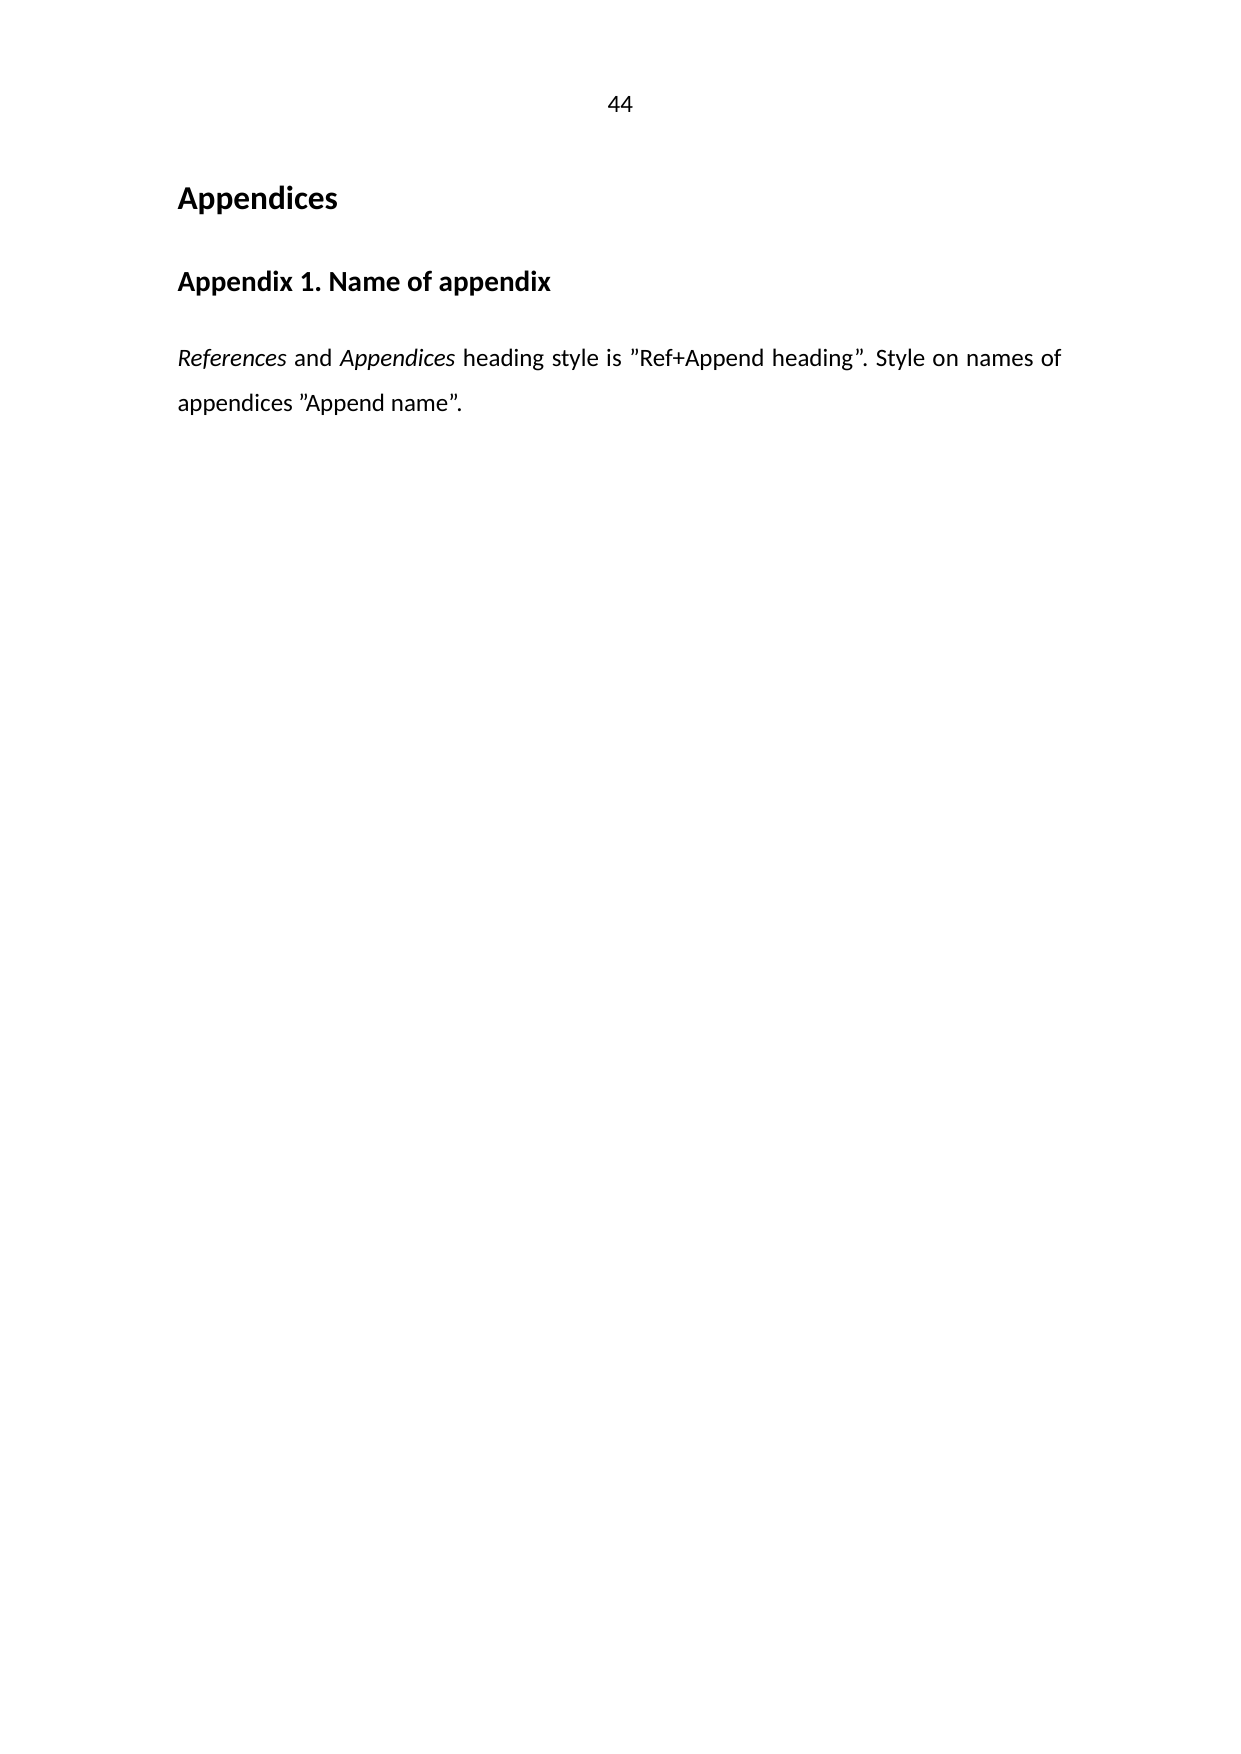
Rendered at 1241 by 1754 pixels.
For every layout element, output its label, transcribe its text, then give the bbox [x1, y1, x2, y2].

subtitle Appendix 1. Name of appendix [177, 263, 1063, 299]
subtitle Appendices [177, 177, 1063, 218]
text References and Appendices heading style is ”Ref+Append heading”. Style on names of appendices ”Append name”. [177, 342, 1063, 418]
